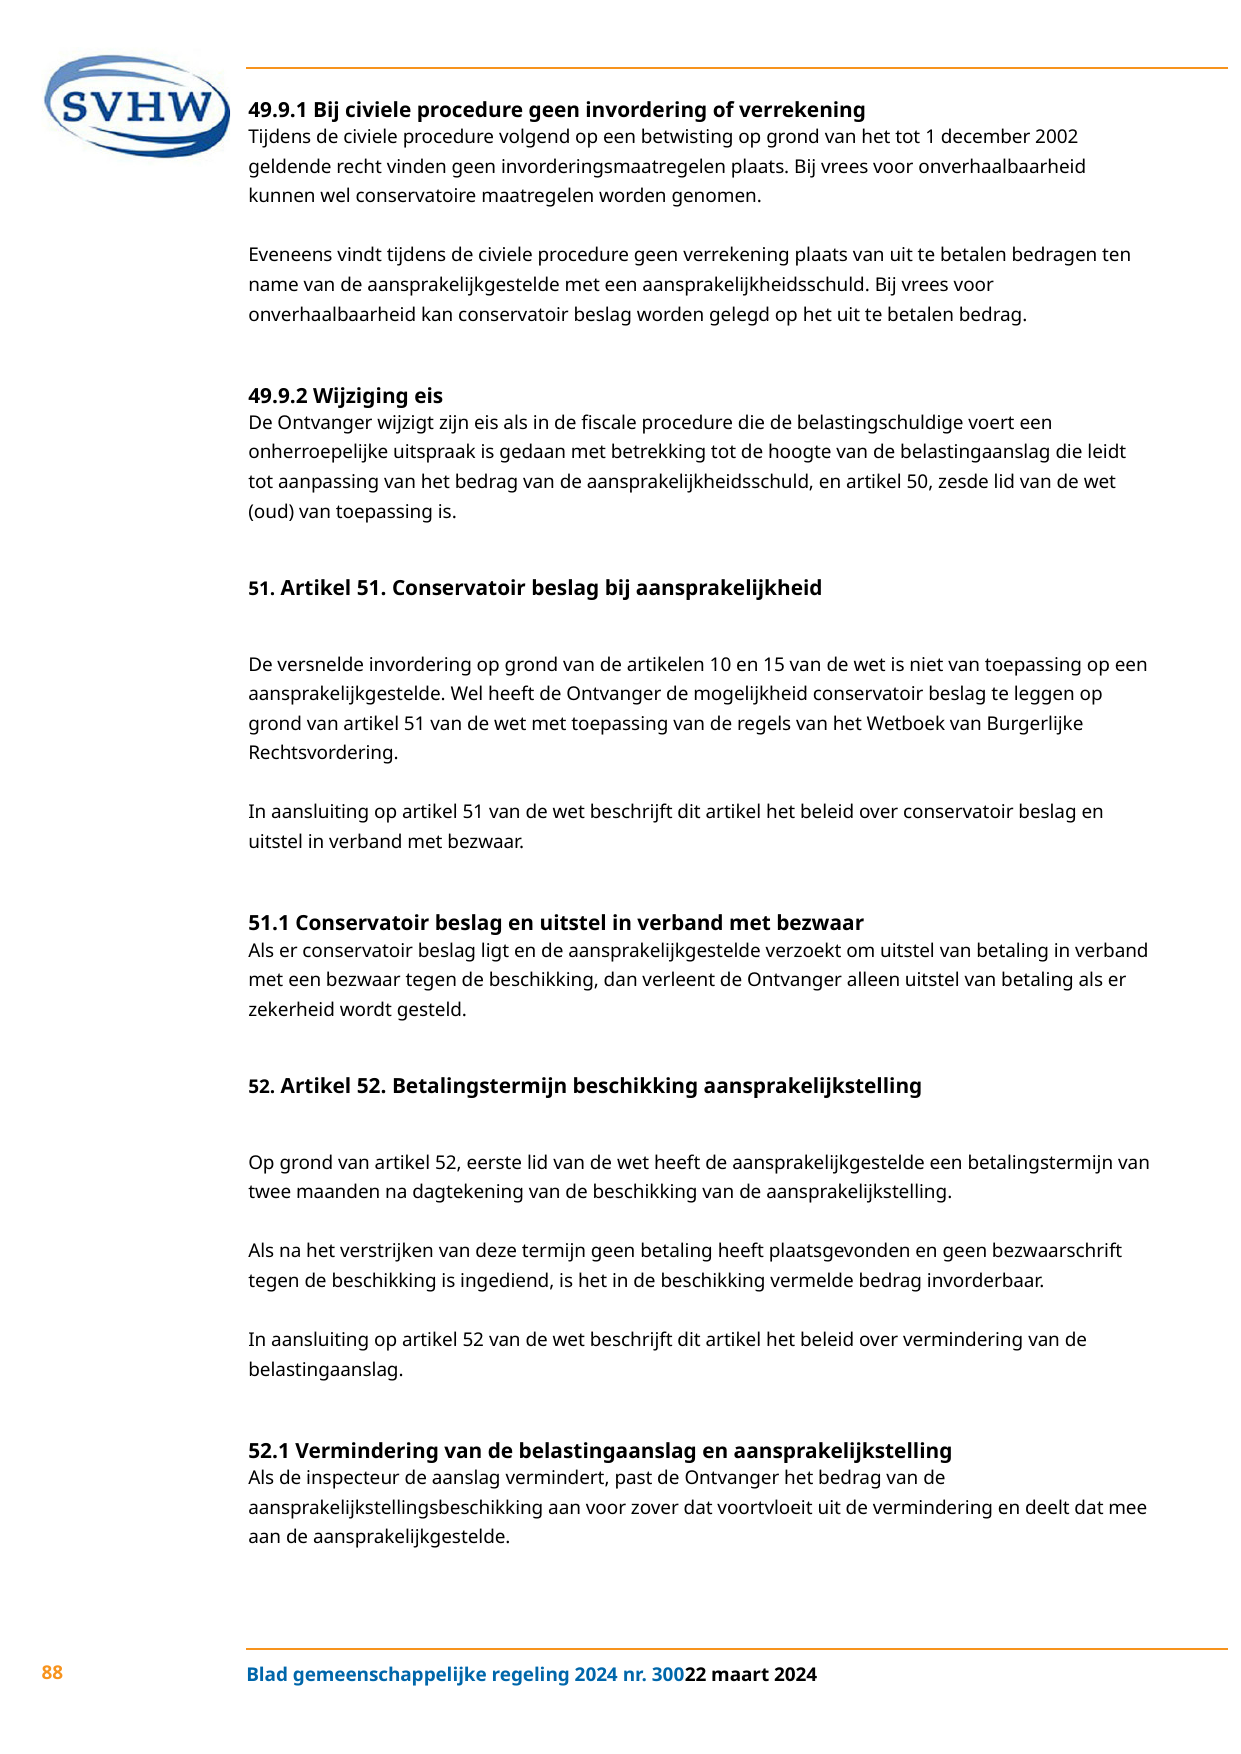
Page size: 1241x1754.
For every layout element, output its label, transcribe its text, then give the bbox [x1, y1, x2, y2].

text In aansluiting op artikel 51 van de wet beschrijft dit artikel het beleid over conservatoir beslag en uitstel in verband met bezwaar. [248, 799, 1152, 854]
text Op grond van artikel 52, eerste lid van de wet heeft de aansprakelijkgestelde een betalingstermijn van twee maanden na dagtekening van de beschikking van de aansprakelijkstelling. [248, 1149, 1152, 1204]
text In aansluiting op artikel 52 van de wet beschrijft dit artikel het beleid over vermindering van de belastingaanslag. [248, 1326, 1152, 1382]
text Als na het verstrijken van deze termijn geen betaling heeft plaatsgevonden en geen bezwaarschrift tegen de beschikking is ingediend, is het in de beschikking vermelde bedrag invorderbaar. [248, 1238, 1152, 1293]
text De versnelde invordering op grond van de artikelen 10 en 15 van de wet is niet van toepassing op een aansprakelijkgestelde. Wel heeft de Ontvanger de mogelijkheid conservatoir beslag te leggen op grond van artikel 51 van de wet met toepassing van de regels van het Wetboek van Burgerlijke Rechtsvordering. [248, 651, 1152, 765]
picture [41, 47, 231, 172]
text Tijdens de civiele procedure volgend op een betwisting op grond van het tot 1 december 2002 geldende recht vinden geen invorderingsmaatregelen plaats. Bij vrees voor onverhaalbaarheid kunnen wel conservatoire maatregelen worden genomen. [248, 123, 1152, 208]
text 49.9.1 Bij civiele procedure geen invordering of verrekening [248, 95, 1152, 123]
text 52. Artikel 52. Betalingstermijn beschikking aansprakelijkstelling [248, 1071, 1152, 1099]
text Als er conservatoir beslag ligt en de aansprakelijkgestelde verzoekt om uitstel van betaling in verband met een bezwaar tegen de beschikking, dan verleent de Ontvanger alleen uitstel van betaling als er zekerheid wordt gesteld. [248, 937, 1152, 1022]
text 51. Artikel 51. Conservatoir beslag bij aansprakelijkheid [248, 573, 1152, 602]
text 49.9.2 Wijziging eis [248, 381, 1152, 409]
text 51.1 Conservatoir beslag en uitstel in verband met bezwaar [248, 908, 1152, 937]
text Eveneens vindt tijdens de civiele procedure geen verrekening plaats van uit te betalen bedragen ten name van de aansprakelijkgestelde met een aansprakelijkheidsschuld. Bij vrees voor onverhaalbaarheid kan conservatoir beslag worden gelegd op het uit te betalen bedrag. [248, 242, 1152, 326]
text 52.1 Vermindering van de belastingaanslag en aansprakelijkstelling [248, 1436, 1152, 1464]
text De Ontvanger wijzigt zijn eis als in de fiscale procedure die de belastingschuldige voert een onherroepelijke uitspraak is gedaan met betrekking tot de hoogte van de belastingaanslag die leidt tot aanpassing van het bedrag van de aansprakelijkheidsschuld, en artikel 50, zesde lid van de wet (oud) van toepassing is. [248, 409, 1152, 524]
text Als de inspecteur de aanslag vermindert, past de Ontvanger het bedrag van de aansprakelijkstellingsbeschikking aan voor zover dat voortvloeit uit de vermindering en deelt dat mee aan de aansprakelijkgestelde. [248, 1464, 1152, 1549]
